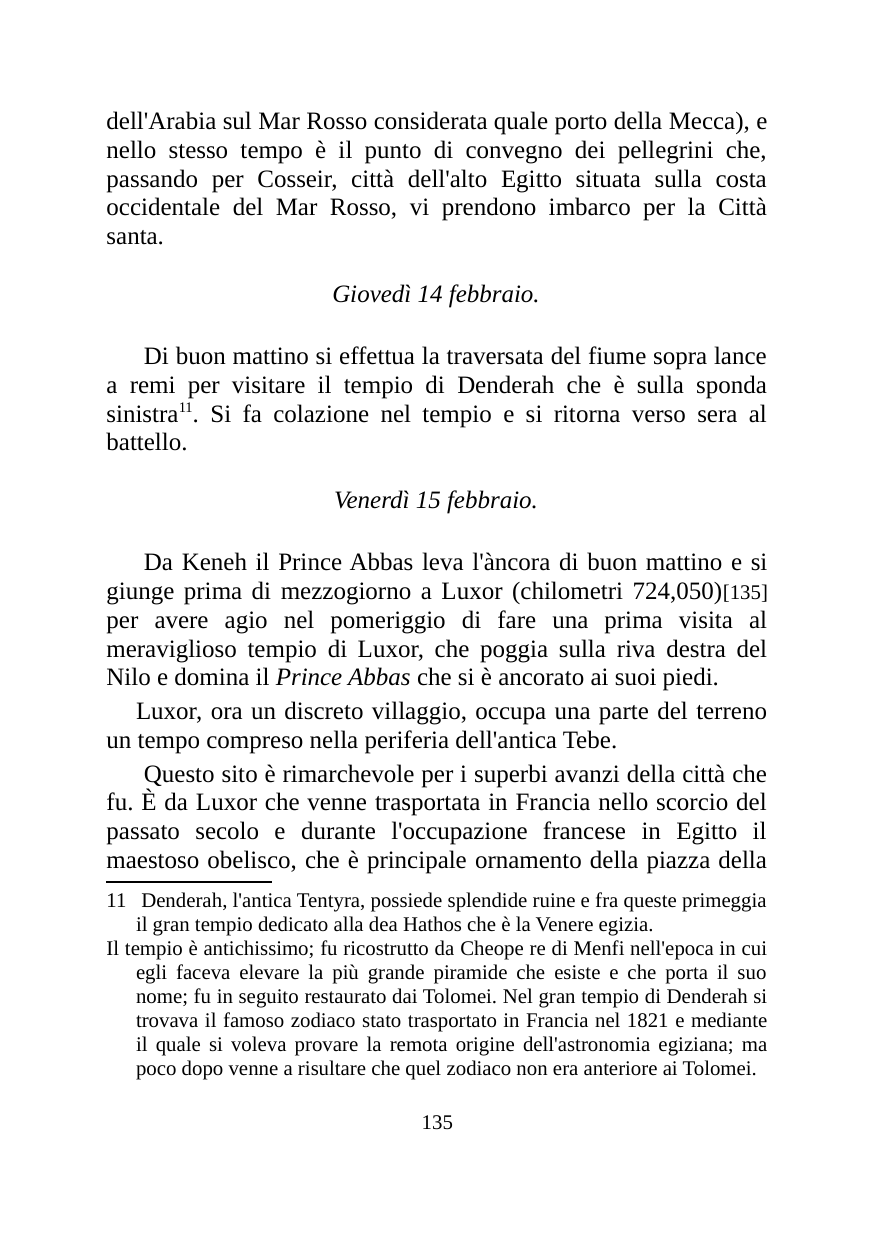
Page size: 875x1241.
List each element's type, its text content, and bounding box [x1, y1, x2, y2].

text Giovedì 14 febbraio. [106, 279, 768, 307]
text Di buon mattino si effettua la traversata del fiume sopra lance a remi per visitare il tempio di Denderah che è sulla sponda sinistra. Si fa colazione nel tempio e si ritorna verso sera al battello. [106, 341, 768, 456]
text Denderah, l'antica Tentyra, possiede splendide ruine e fra queste primeggia il gran tempio dedicato alla dea Hathos che è la Venere egizia. [106, 888, 768, 936]
text Il tempio è antichissimo; fu ricostrutto da Cheope re di Menfi nell'epoca in cui egli faceva elevare la più grande piramide che esiste e che porta il suo nome; fu in seguito restaurato dai Tolomei. Nel gran tempio di Denderah si trovava il famoso zodiaco stato trasportato in Francia nel 1821 e mediante il quale si voleva provare la remota origine dell'astronomia egiziana; ma poco dopo venne a risultare che quel zodiaco non era anteriore ai Tolomei. [106, 936, 768, 1080]
text Da Keneh il Prince Abbas leva l'àncora di buon mattino e si giunge prima di mezzogiorno a Luxor (chilometri 724,050)[135] per avere agio nel pomeriggio di fare una prima visita al meraviglioso tempio di Luxor, che poggia sulla riva destra del Nilo e domina il Prince Abbas che si è ancorato ai suoi piedi. [106, 547, 768, 691]
text Questo sito è rimarchevole per i superbi avanzi della città che fu. È da Luxor che venne trasportata in Francia nello scorcio del passato secolo e durante l'occupazione francese in Egitto il maestoso obelisco, che è principale ornamento della piazza della [106, 759, 768, 874]
text Luxor, ora un discreto villaggio, occupa una parte del terreno un tempo compreso nella periferia dell'antica Tebe. [106, 696, 768, 754]
text dell'Arabia sul Mar Rosso considerata quale porto della Mecca), e nello stesso tempo è il punto di convegno dei pellegrini che, passando per Cosseir, città dell'alto Egitto situata sulla costa occidentale del Mar Rosso, vi prendono imbarco per la Città santa. [106, 106, 768, 250]
text Venerdì 15 febbraio. [106, 485, 768, 514]
